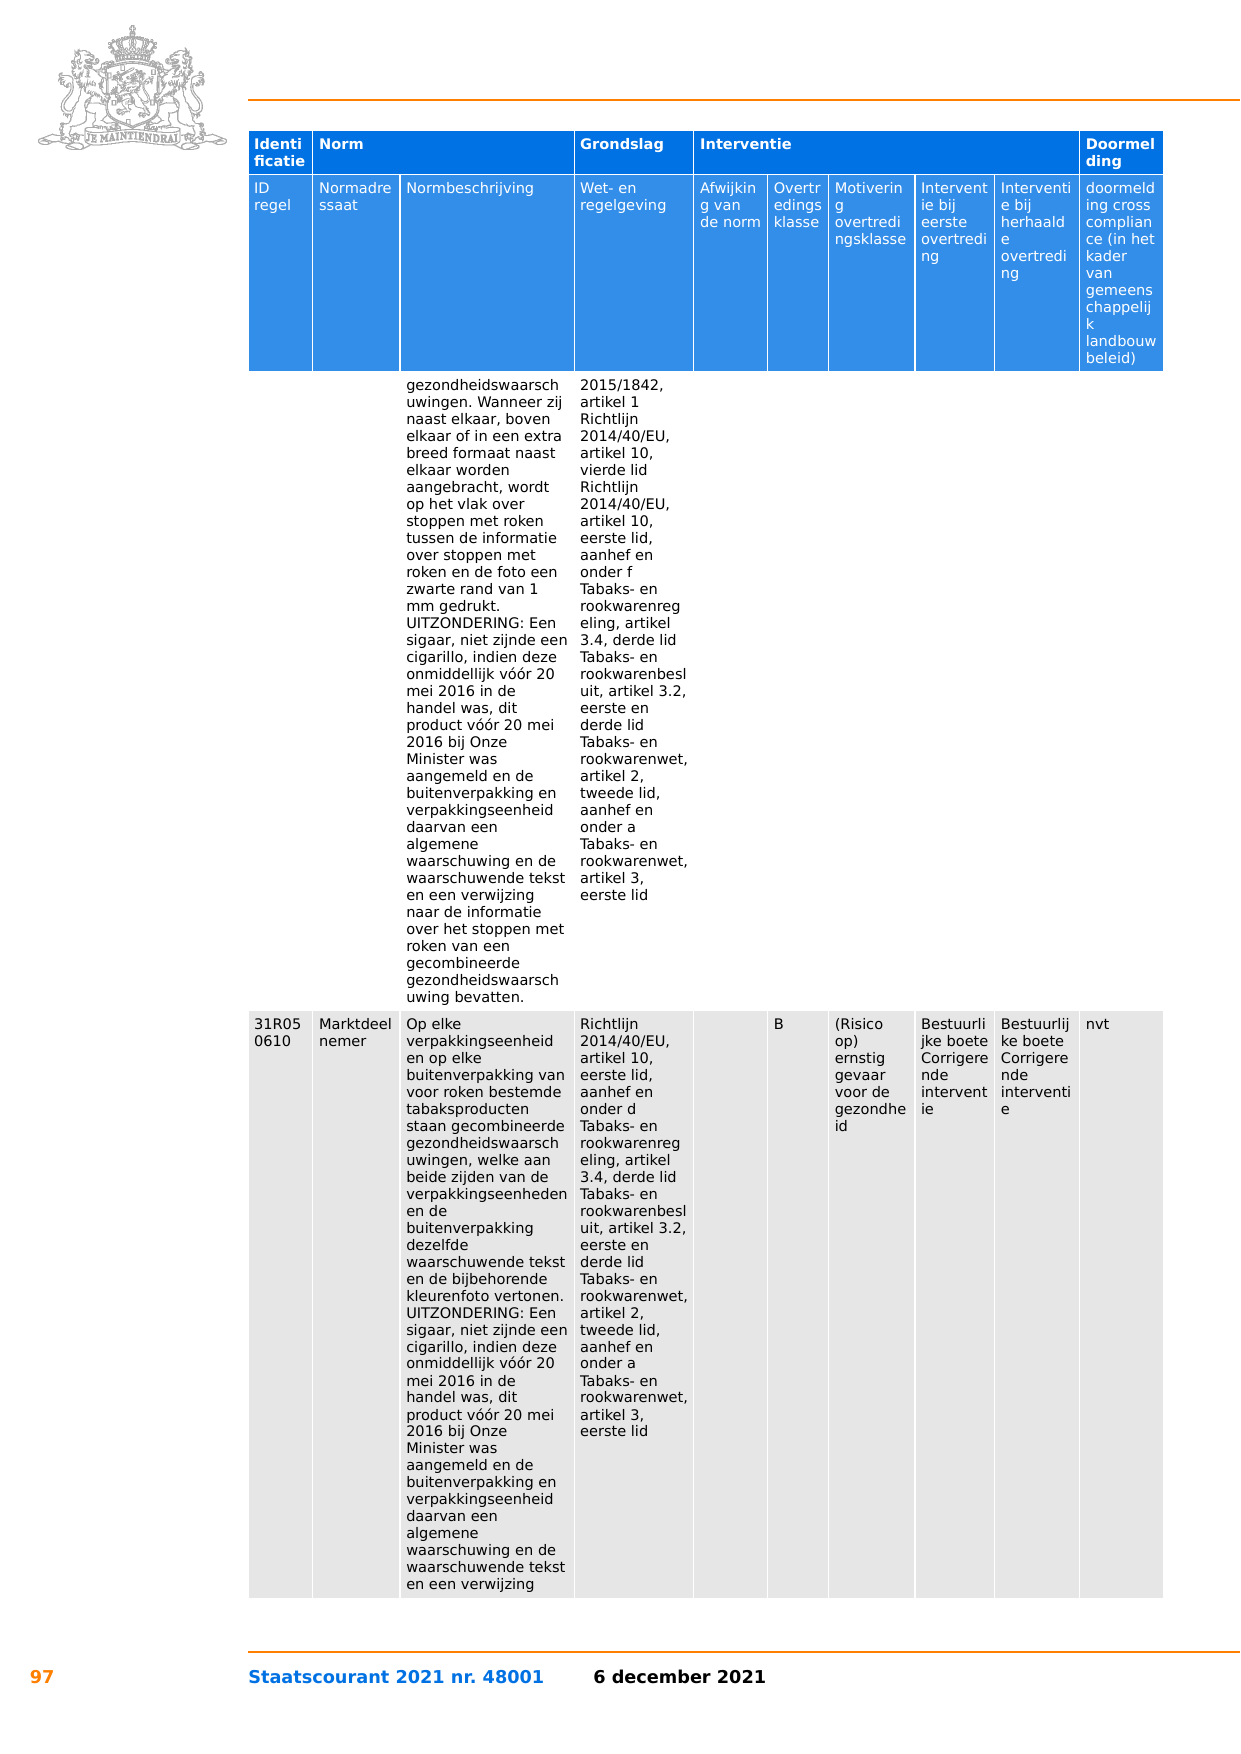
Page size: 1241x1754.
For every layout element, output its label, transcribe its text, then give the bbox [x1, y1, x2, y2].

table_cell Normadressaat [313, 175, 399, 371]
table_cell Motivering overtredingsklasse [829, 175, 914, 371]
table_header Interventie [694, 131, 1079, 174]
table_cell [694, 373, 767, 1010]
table_cell [249, 373, 312, 1010]
table_cell 31R050610 [249, 1011, 312, 1598]
table_cell Op elke verpakkingseenheid en op elke buitenverpakking van voor roken bestemde tabaksproducten staan gecombineerde gezondheidswaarschuwingen, welke aan beide zijden van de verpakkingseenheden en de buitenverpakking dezelfde waarschuwende tekst en de bijbehorende kleurenfoto vertonen. UITZONDERING: Een sigaar, niet zijnde een cigarillo, indien deze onmiddellijk vóór 20 mei 2016 in de handel was, dit product vóór 20 mei 2016 bij Onze Minister was aangemeld en de buitenverpakking en verpakkingseenheid daarvan een algemene waarschuwing en de waarschuwende tekst en een verwijzing [401, 1011, 574, 1598]
table_header Doormelding [1080, 131, 1163, 174]
table_cell gezondheidswaarschuwingen. Wanneer zij naast elkaar, boven elkaar of in een extra breed formaat naast elkaar worden aangebracht, wordt op het vlak over stoppen met roken tussen de informatie over stoppen met roken en de foto een zwarte rand van 1 mm gedrukt. UITZONDERING: Een sigaar, niet zijnde een cigarillo, indien deze onmiddellijk vóór 20 mei 2016 in de handel was, dit product vóór 20 mei 2016 bij Onze Minister was aangemeld en de buitenverpakking en verpakkingseenheid daarvan een algemene waarschuwing en de waarschuwende tekst en een verwijzing naar de informatie over het stoppen met roken van een gecombineerde gezondheidswaarschuwing bevatten. [401, 373, 574, 1010]
table_cell Marktdeelnemer [313, 1011, 399, 1598]
table_cell [768, 373, 828, 1010]
table_cell [1080, 373, 1163, 1010]
table_cell Richtlijn 2014/40/EU, artikel 10, eerste lid, aanhef en onder d Tabaks- en rookwarenregeling, artikel 3.4, derde lid Tabaks- en rookwarenbesluit, artikel 3.2, eerste en derde lid Tabaks- en rookwarenwet, artikel 2, tweede lid, aanhef en onder a Tabaks- en rookwarenwet, artikel 3, eerste lid [575, 1011, 693, 1598]
table_cell (Risico op) ernstig gevaar voor de gezondheid [829, 1011, 914, 1598]
table_header Norm [313, 131, 574, 174]
picture [38, 25, 227, 150]
table_cell [313, 373, 399, 1010]
table_cell [995, 373, 1079, 1010]
table_cell Afwijking van de norm [694, 175, 767, 371]
table_cell [829, 373, 914, 1010]
table_cell Overtredingsklasse [768, 175, 828, 371]
table_cell Bestuurlijke boete Corrigerende interventie [995, 1011, 1079, 1598]
table_cell 2015/1842, artikel 1 Richtlijn 2014/40/EU, artikel 10, vierde lid Richtlijn 2014/40/EU, artikel 10, eerste lid, aanhef en onder f Tabaks- en rookwarenregeling, artikel 3.4, derde lid Tabaks- en rookwarenbesluit, artikel 3.2, eerste en derde lid Tabaks- en rookwarenwet, artikel 2, tweede lid, aanhef en onder a Tabaks- en rookwarenwet, artikel 3, eerste lid [575, 373, 693, 1010]
table_cell nvt [1080, 1011, 1163, 1598]
table_cell [694, 1011, 767, 1598]
table_cell Normbeschrijving [401, 175, 574, 371]
table_cell Bestuurlijke boete Corrigerende interventie [916, 1011, 994, 1598]
table_cell [916, 373, 994, 1010]
table_header Grondslag [575, 131, 693, 174]
table_cell ID regel [249, 175, 312, 371]
table_cell Wet- en regelgeving [575, 175, 693, 371]
table_cell doormelding cross compliance (in het kader van gemeenschappelijk landbouwbeleid) [1080, 175, 1163, 371]
table_cell Interventie bij eerste overtreding [916, 175, 994, 371]
table_header Identificatie [249, 131, 312, 174]
table_cell B [768, 1011, 828, 1598]
table_cell Interventie bij herhaalde overtreding [995, 175, 1079, 371]
